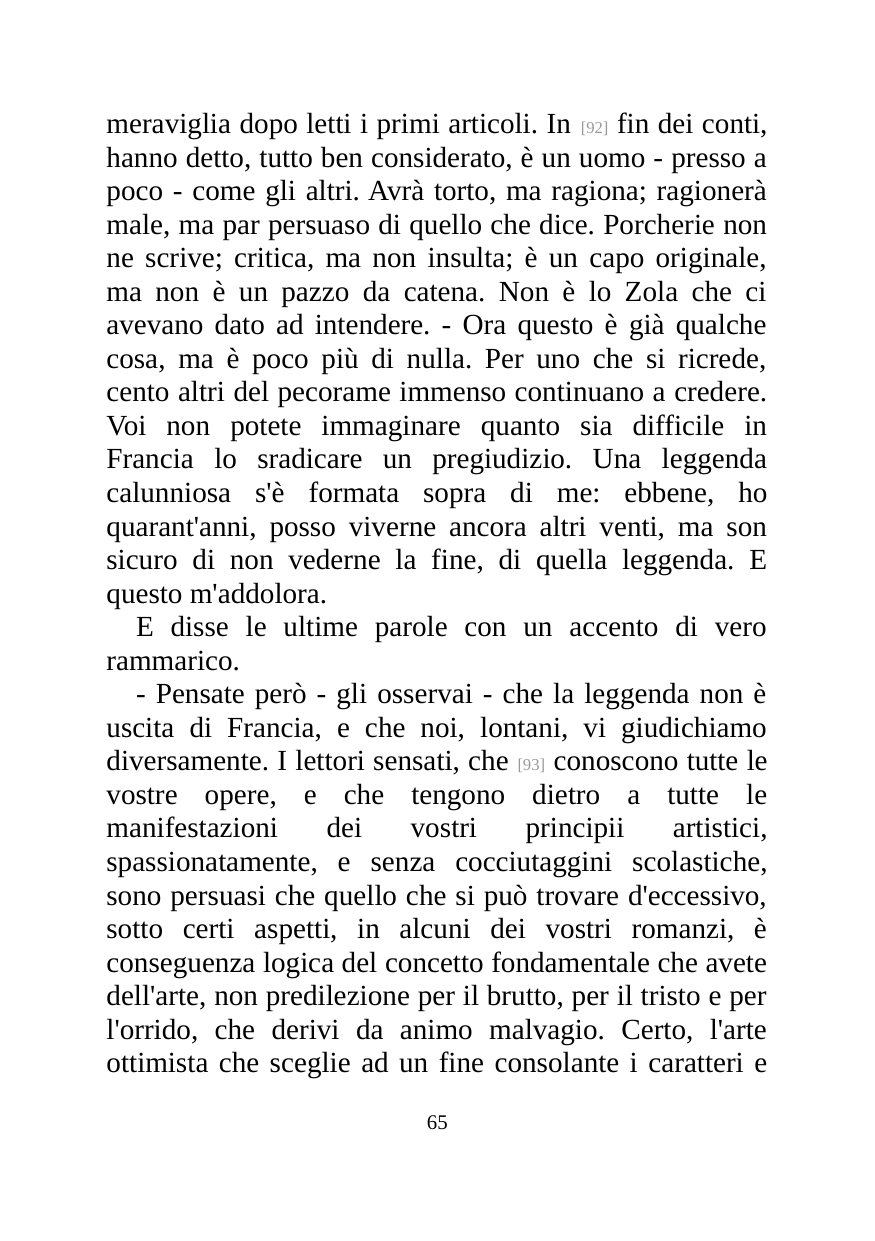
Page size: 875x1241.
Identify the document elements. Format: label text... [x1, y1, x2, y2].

text meraviglia dopo letti i primi articoli. In [92] fin dei conti, hanno detto, tutto ben considerato, è un uomo - presso a poco - come gli altri. Avrà torto, ma ragiona; ragionerà male, ma par persuaso di quello che dice. Porcherie non ne scrive; critica, ma non insulta; è un capo originale, ma non è un pazzo da catena. Non è lo Zola che ci avevano dato ad intendere. - Ora questo è già qualche cosa, ma è poco più di nulla. Per uno che si ricrede, cento altri del pecorame immenso continuano a credere. Voi non potete immaginare quanto sia difficile in Francia lo sradicare un pregiudizio. Una leggenda calunniosa s'è formata sopra di me: ebbene, ho quarant'anni, posso viverne ancora altri venti, ma son sicuro di non vederne la fine, di quella leggenda. E questo m'addolora. [106, 106, 768, 609]
text E disse le ultime parole con un accento di vero rammarico. [106, 609, 768, 676]
text - Pensate però - gli osservai - che la leggenda non è uscita di Francia, e che noi, lontani, vi giudichiamo diversamente. I lettori sensati, che [93] conoscono tutte le vostre opere, e che tengono dietro a tutte le manifestazioni dei vostri principii artistici, spassionatamente, e senza cocciutaggini scolastiche, sono persuasi che quello che si può trovare d'eccessivo, sotto certi aspetti, in alcuni dei vostri romanzi, è conseguenza logica del concetto fondamentale che avete dell'arte, non predilezione per il brutto, per il tristo e per l'orrido, che derivi da animo malvagio. Certo, l'arte ottimista che sceglie ad un fine consolante i caratteri e [106, 676, 768, 1079]
